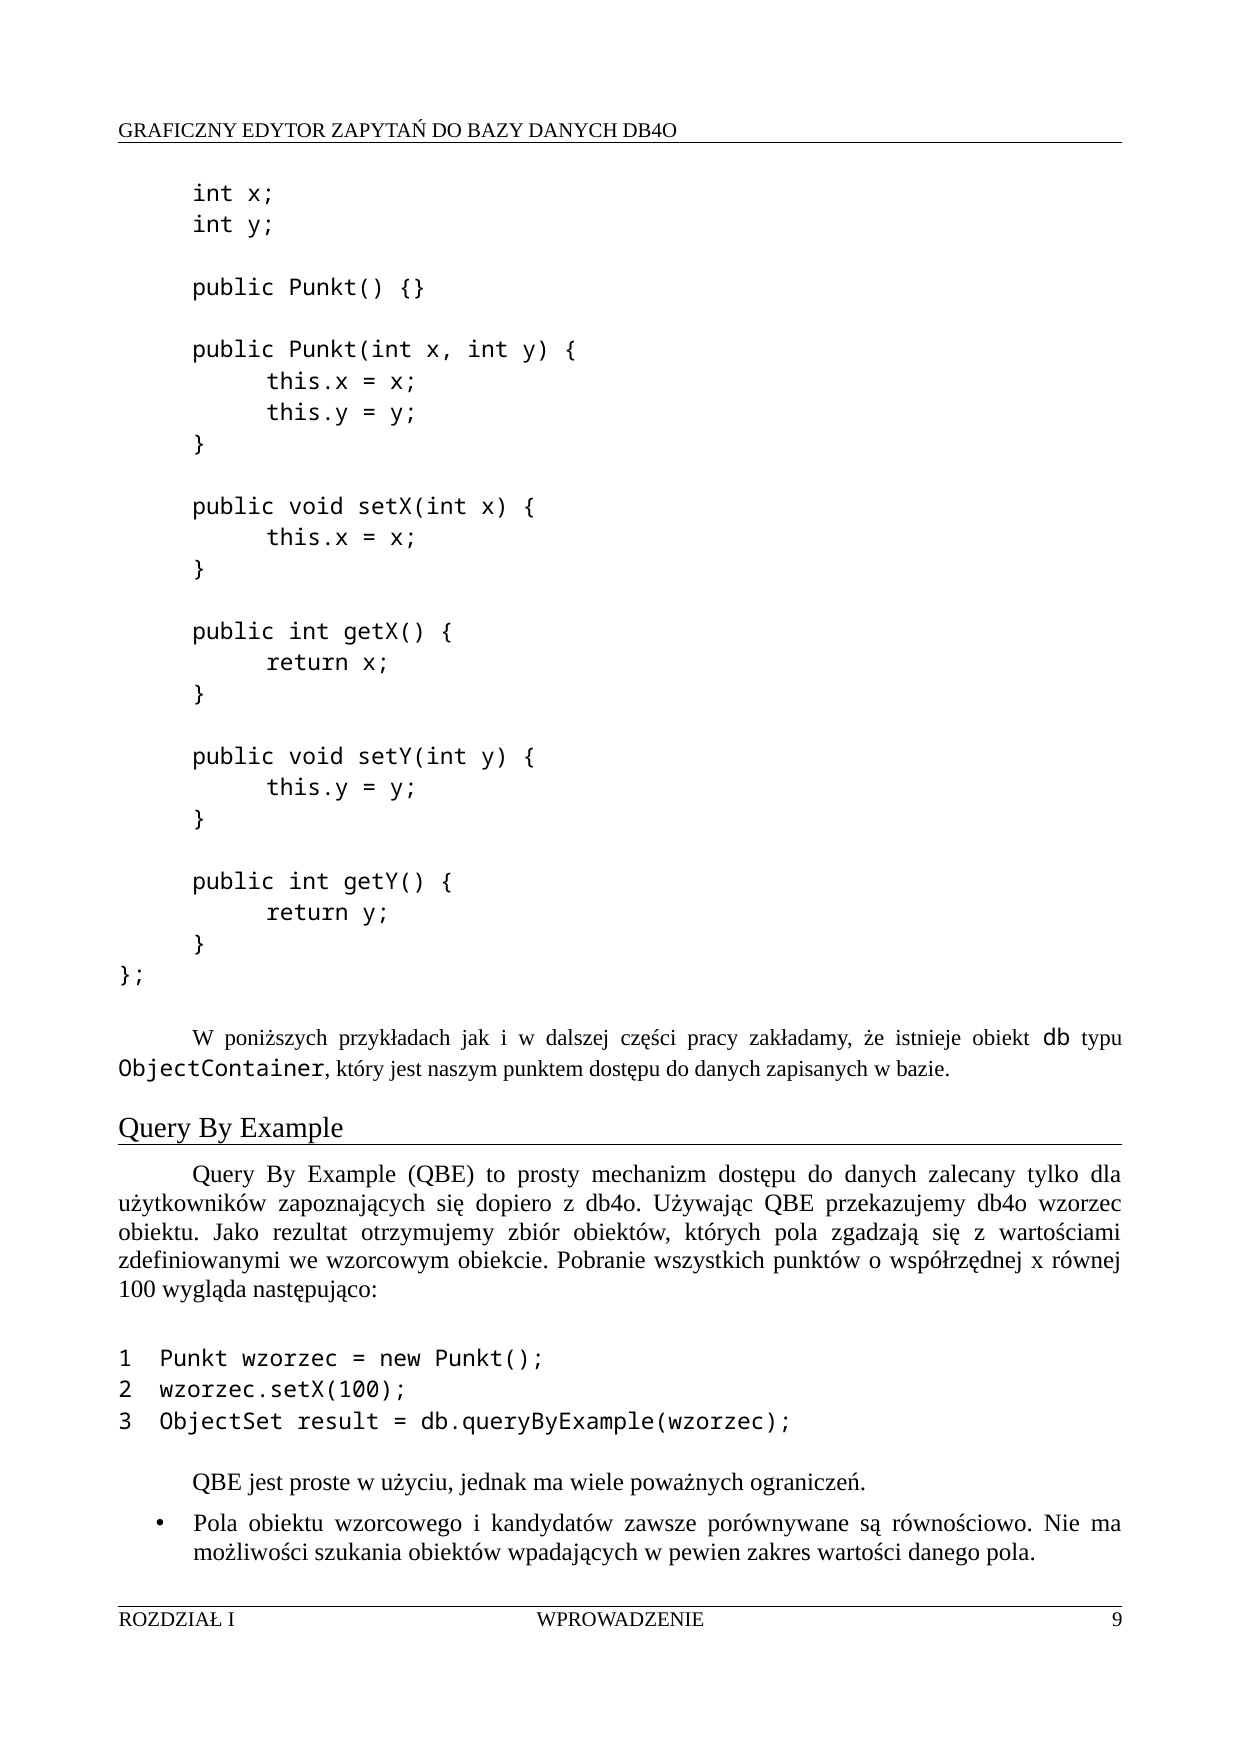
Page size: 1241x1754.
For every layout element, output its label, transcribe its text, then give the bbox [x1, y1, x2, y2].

text this.x = x; [118, 521, 1122, 552]
text this.y = y; [118, 771, 1122, 802]
text QBE jest proste w użyciu, jednak ma wiele poważnych ograniczeń. [118, 1467, 1122, 1496]
text 3 ObjectSet result = db.queryByExample(wzorzec); [118, 1405, 1122, 1436]
text public void setY(int y) { [118, 739, 1122, 771]
text int y; [118, 208, 1122, 239]
text public Punkt() {} [118, 271, 1122, 302]
text int x; [118, 177, 1122, 208]
text return y; [118, 896, 1122, 927]
text Query By Example (QBE) to prosty mechanizm dostępu do danych zalecany tylko dla użytkowników zapoznających się dopiero z db4o. Używając QBE przekazujemy db4o wzorzec obiektu. Jako rezultat otrzymujemy zbiór obiektów, których pola zgadzają się z wartościami zdefiniowanymi we wzorcowym obiekcie. Pobranie wszystkich punktów o współrzędnej x równej 100 wygląda następująco: [118, 1159, 1122, 1303]
text } [118, 802, 1122, 833]
text return x; [118, 646, 1122, 677]
text } [118, 927, 1122, 958]
text } [118, 427, 1122, 458]
text this.y = y; [118, 396, 1122, 427]
text public Punkt(int x, int y) { [118, 333, 1122, 364]
text W poniższych przykładach jak i w dalszej części pracy zakładamy, że istnieje obiekt db typu ObjectContainer, który jest naszym punktem dostępu do danych zapisanych w bazie. [118, 1021, 1122, 1083]
text 2 wzorzec.setX(100); [118, 1373, 1122, 1405]
text public void setX(int x) { [118, 489, 1122, 521]
text }; [118, 958, 1122, 989]
text } [118, 552, 1122, 583]
text public int getY() { [118, 864, 1122, 896]
text this.x = x; [118, 364, 1122, 396]
text 1 Punkt wzorzec = new Punkt(); [118, 1342, 1122, 1373]
text public int getX() { [118, 614, 1122, 646]
subtitle Query By Example [118, 1111, 1122, 1144]
text } [118, 677, 1122, 708]
list Pola obiektu wzorcowego i kandydatów zawsze porównywane są równościowo. Nie ma możliwości szukania obiektów wpadających w pewien zakres wartości danego pola. [156, 1508, 1122, 1566]
